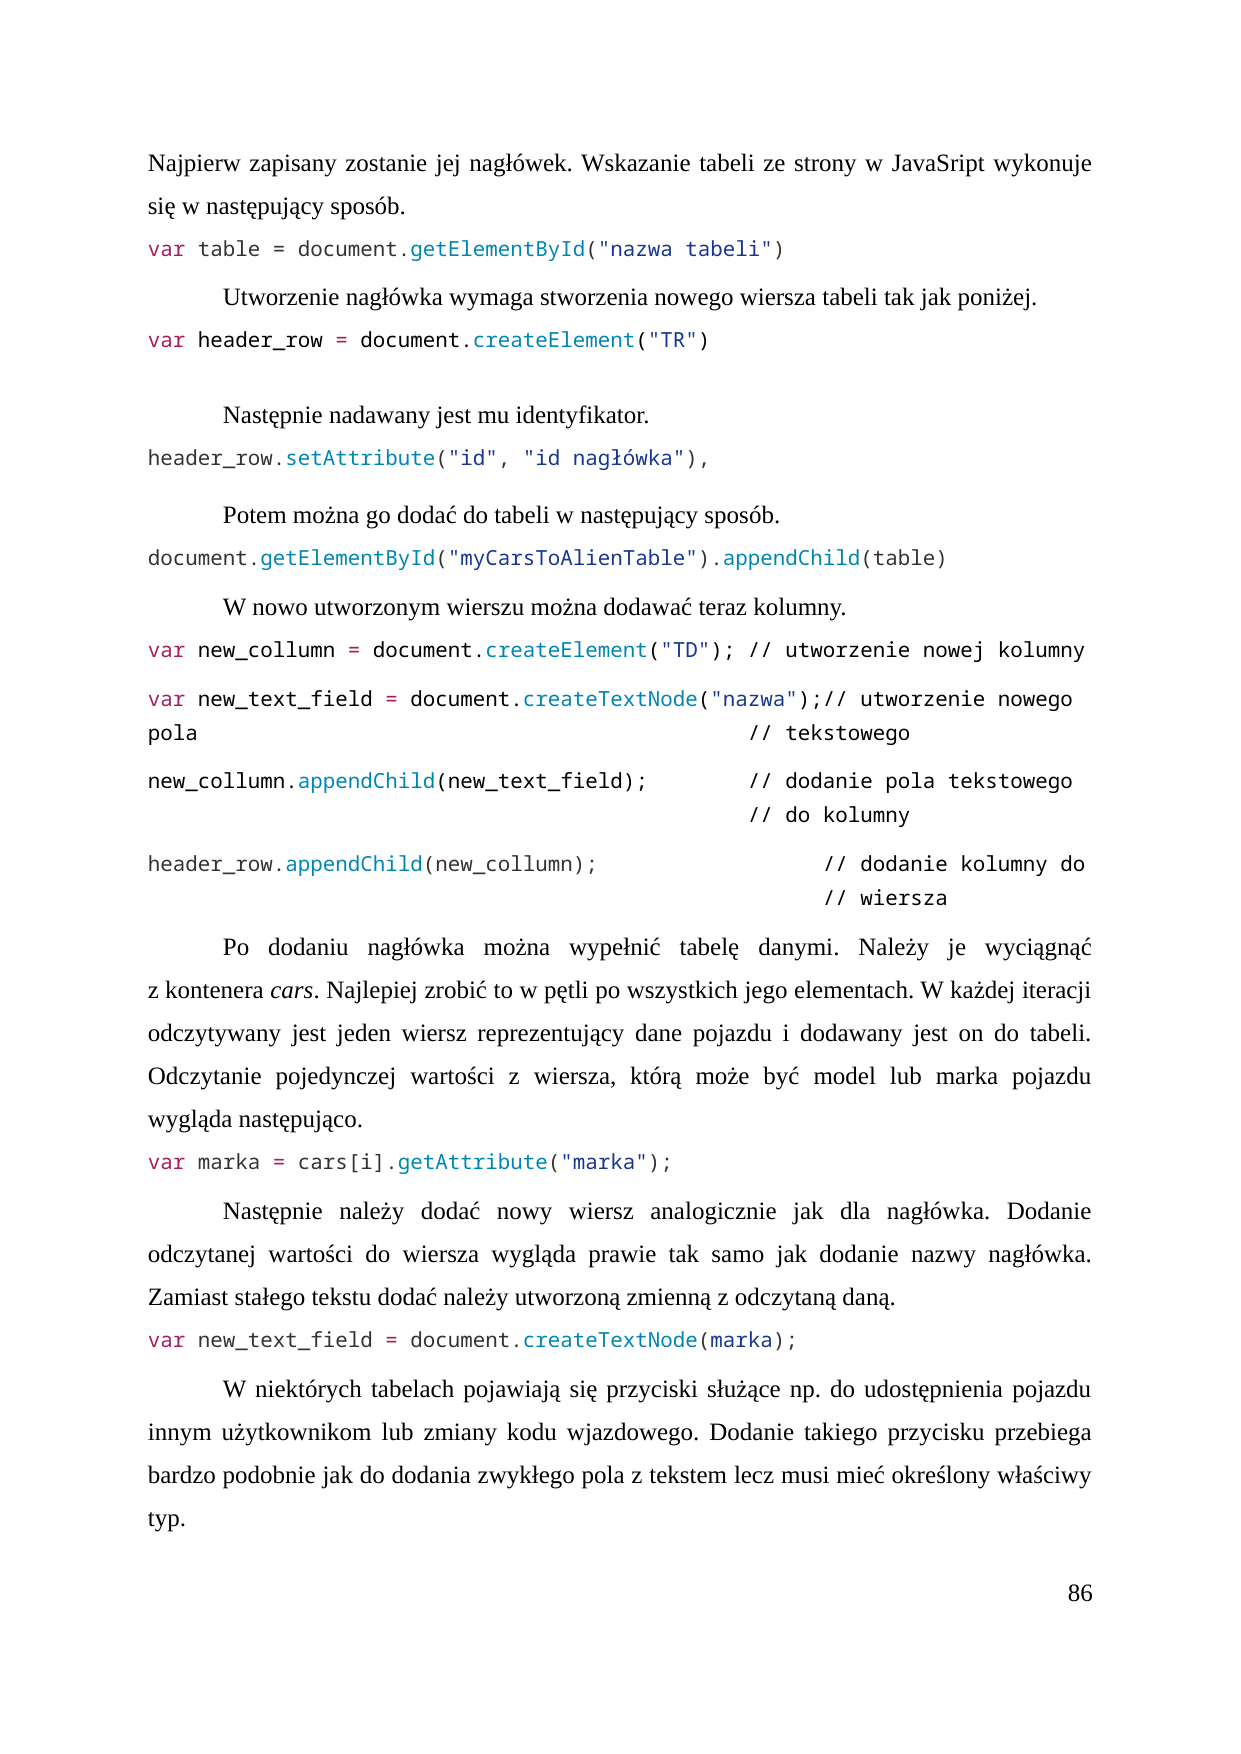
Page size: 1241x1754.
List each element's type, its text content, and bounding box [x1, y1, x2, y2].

text W niektórych tabelach pojawiają się przyciski służące np. do udostępnienia pojazdu innym użytkownikom lub zmiany kodu wjazdowego. Dodanie takiego przycisku przebiega bardzo podobnie jak do dodania zwykłego pola z tekstem lecz musi mieć określony właściwy typ. [148, 1374, 1093, 1532]
text Potem można go dodać do tabeli w następujący sposób. [148, 500, 1093, 529]
text Następnie nadawany jest mu identyfikator. [148, 400, 1093, 428]
text var new_text_field = document.createTextNode(marka); [148, 1325, 1093, 1354]
text Utworzenie nagłówka wymaga stworzenia nowego wiersza tabeli tak jak poniżej. [148, 282, 1093, 311]
text Następnie należy dodać nowy wiersz analogicznie jak dla nagłówka. Dodanie odczytanej wartości do wiersza wygląda prawie tak samo jak dodanie nazwy nagłówka. Zamiast stałego tekstu dodać należy utworzoną zmienną z odczytaną daną. [148, 1196, 1093, 1311]
text var new_text_field = document.createTextNode("nazwa");// utworzenie nowego pola // tekstowego [148, 684, 1093, 746]
text var header_row = document.createElement("TR") [148, 326, 1093, 354]
text header_row.setAttribute("id", "id nagłówka"), [148, 443, 1093, 471]
text Najpierw zapisany zostanie jej nagłówek. Wskazanie tabeli ze strony w JavaSript wykonuje się w następujący sposób. [148, 148, 1093, 219]
text var marka = cars[i].getAttribute("marka"); [148, 1147, 1093, 1176]
text Po dodaniu nagłówka można wypełnić tabelę danymi. Należy je wyciągnąć z kontenera cars. Najlepiej zrobić to w pętli po wszystkich jego elementach. W każdej iteracji odczytywany jest jeden wiersz reprezentujący dane pojazdu i dodawany jest on do tabeli. Odczytanie pojedynczej wartości z wiersza, którą może być model lub marka pojazdu wygląda następująco. [148, 932, 1093, 1133]
text var new_collumn = document.createElement("TD"); // utworzenie nowej kolumny [148, 635, 1093, 663]
text var table = document.getElementById("nazwa tabeli") [148, 234, 1093, 262]
text W nowo utworzonym wierszu można dodawać teraz kolumny. [148, 592, 1093, 621]
text header_row.appendChild(new_collumn); // dodanie kolumny do // wiersza [148, 849, 1093, 912]
text document.getElementById("myCarsToAlienTable").appendChild(table) [148, 543, 1093, 572]
text new_collumn.appendChild(new_text_field); // dodanie pola tekstowego // do kolumny [148, 766, 1093, 829]
